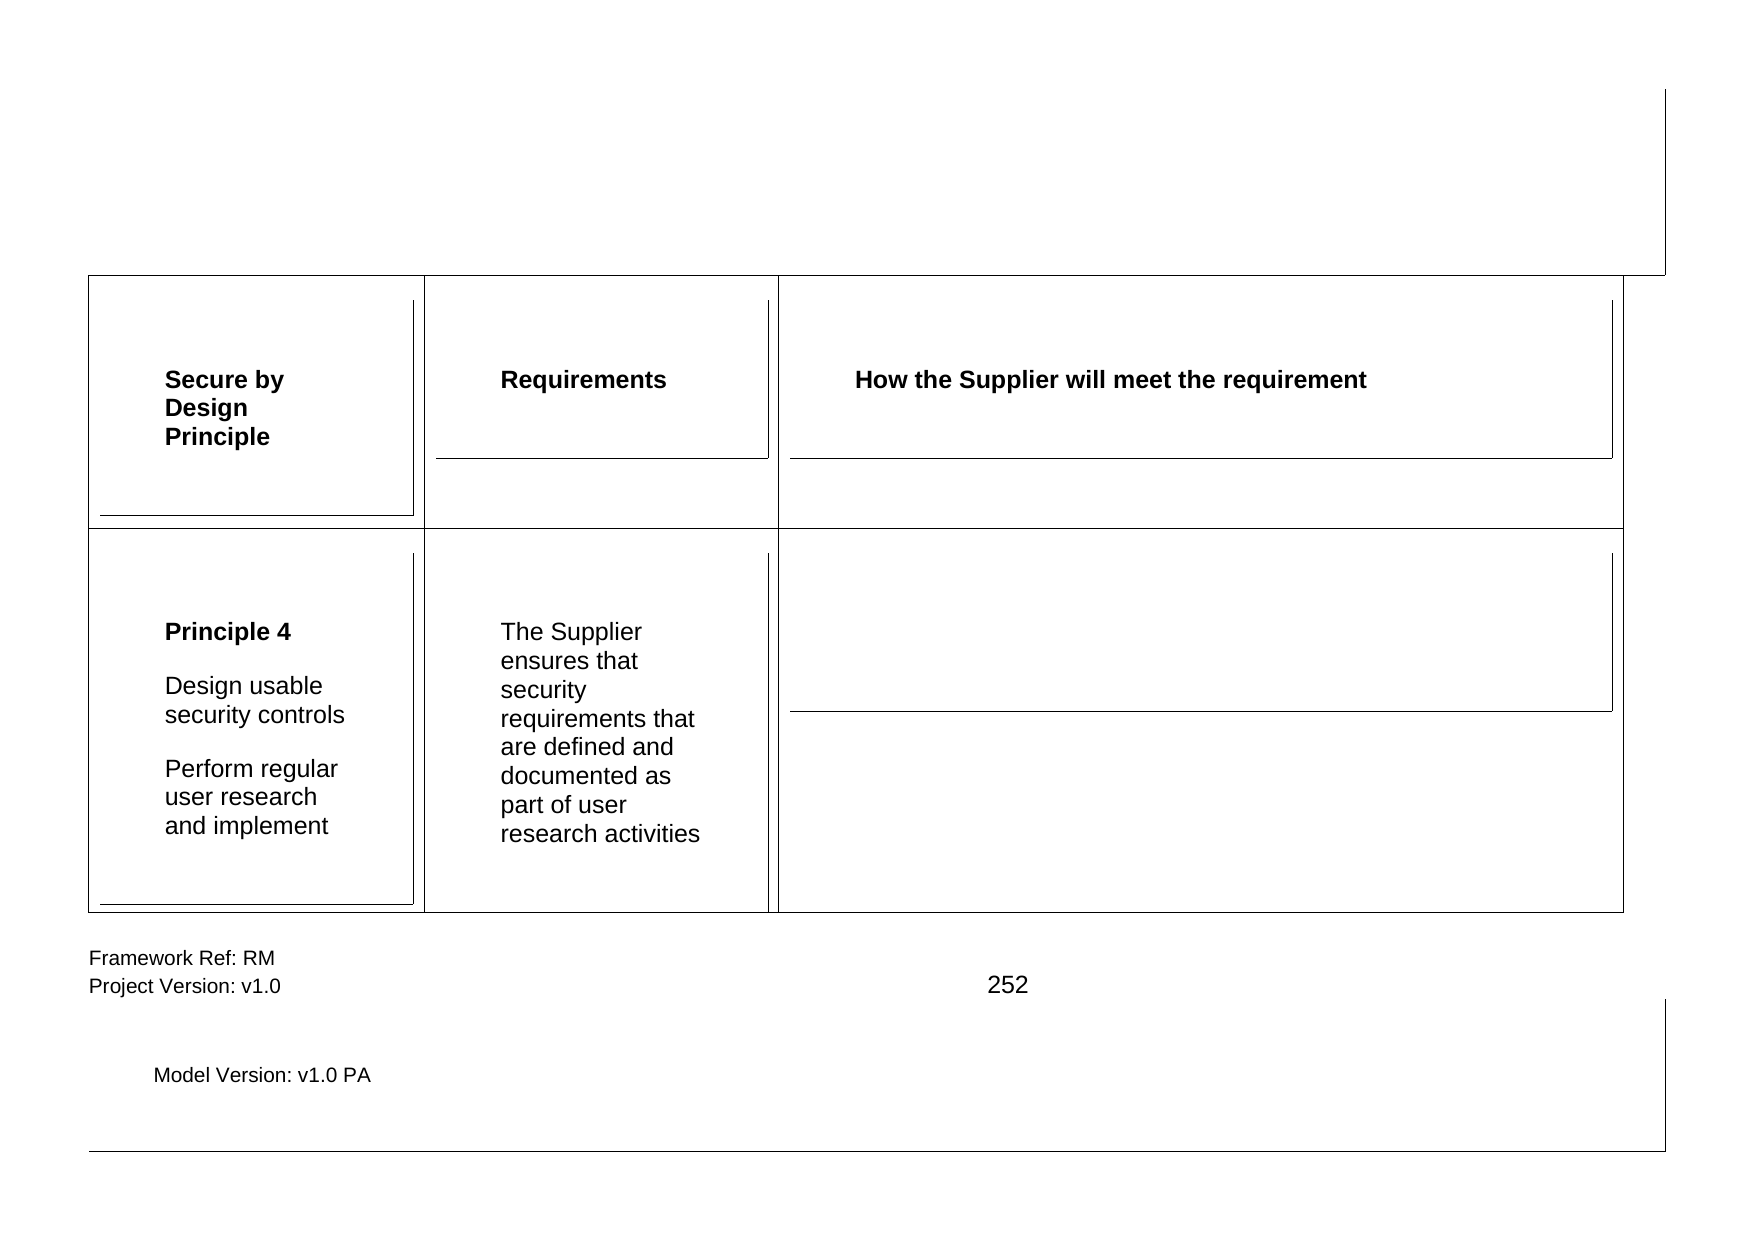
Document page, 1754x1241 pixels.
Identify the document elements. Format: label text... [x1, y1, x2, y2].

table_cell [779, 529, 1623, 912]
table_cell The Supplier ensures that security requirements that are defined and documented as part of user research activities [425, 529, 778, 912]
table_header Secure by Design Principle [89, 276, 424, 528]
table_header How the Supplier will meet the requirement [779, 276, 1623, 528]
table_cell Principle 4 Design usable security controls Perform regular user research and implement [89, 529, 424, 912]
table_header Requirements [425, 276, 778, 528]
